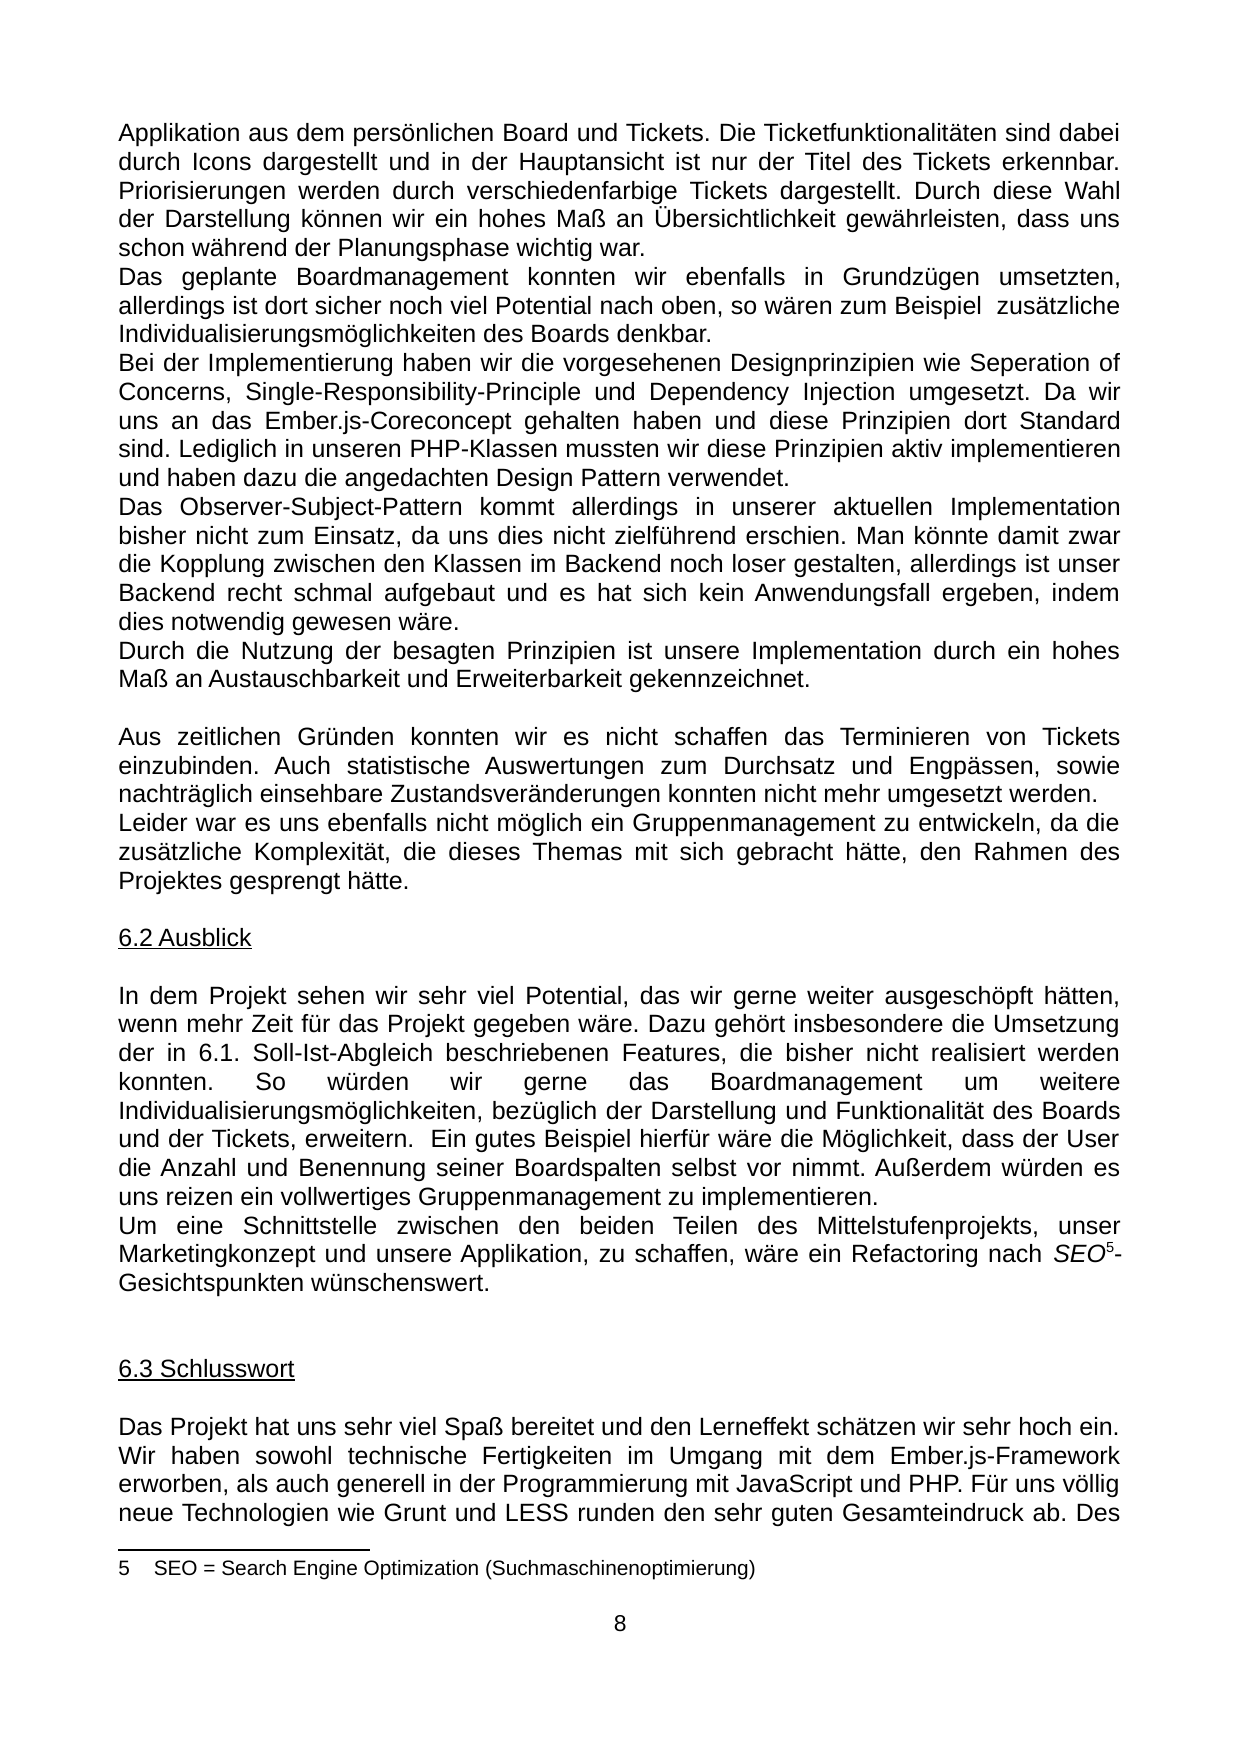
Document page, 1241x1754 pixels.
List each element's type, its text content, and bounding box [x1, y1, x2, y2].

text SEO = Search Engine Optimization (Suchmaschinenoptimierung) [118, 1556, 1122, 1580]
text Bei der Implementierung haben wir die vorgesehenen Designprinzipien wie Seperation of Concerns, Single-Responsibility-Principle und Dependency Injection umgesetzt. Da wir uns an das Ember.js-Coreconcept gehalten haben und diese Prinzipien dort Standard sind. Lediglich in unseren PHP-Klassen mussten wir diese Prinzipien aktiv implementieren und haben dazu die angedachten Design Pattern verwendet. [118, 348, 1122, 492]
text Um eine Schnittstelle zwischen den beiden Teilen des Mittelstufenprojekts, unser Marketingkonzept und unsere Applikation, zu schaffen, wäre ein Refactoring nach SEO-Gesichtspunkten wünschenswert. [118, 1211, 1122, 1297]
text Durch die Nutzung der besagten Prinzipien ist unsere Implementation durch ein hohes Maß an Austauschbarkeit und Erweiterbarkeit gekennzeichnet. [118, 636, 1122, 693]
text Das geplante Boardmanagement konnten wir ebenfalls in Grundzügen umsetzten, allerdings ist dort sicher noch viel Potential nach oben, so wären zum Beispiel zusätzliche Individualisierungsmöglichkeiten des Boards denkbar. [118, 262, 1122, 348]
text 6.2 Ausblick [118, 923, 1122, 952]
text 6.3 Schlusswort [118, 1354, 1122, 1383]
text Das Observer-Subject-Pattern kommt allerdings in unserer aktuellen Implementation bisher nicht zum Einsatz, da uns dies nicht zielführend erschien. Man könnte damit zwar die Kopplung zwischen den Klassen im Backend noch loser gestalten, allerdings ist unser Backend recht schmal aufgebaut und es hat sich kein Anwendungsfall ergeben, indem dies notwendig gewesen wäre. [118, 492, 1122, 636]
text In dem Projekt sehen wir sehr viel Potential, das wir gerne weiter ausgeschöpft hätten, wenn mehr Zeit für das Projekt gegeben wäre. Dazu gehört insbesondere die Umsetzung der in 6.1. Soll-Ist-Abgleich beschriebenen Features, die bisher nicht realisiert werden konnten. So würden wir gerne das Boardmanagement um weitere Individualisierungsmöglichkeiten, bezüglich der Darstellung und Funktionalität des Boards und der Tickets, erweitern. Ein gutes Beispiel hierfür wäre die Möglichkeit, dass der User die Anzahl und Benennung seiner Boardspalten selbst vor nimmt. Außerdem würden es uns reizen ein vollwertiges Gruppenmanagement zu implementieren. [118, 981, 1122, 1211]
text Das Projekt hat uns sehr viel Spaß bereitet und den Lerneffekt schätzen wir sehr hoch ein. Wir haben sowohl technische Fertigkeiten im Umgang mit dem Ember.js-Framework erworben, als auch generell in der Programmierung mit JavaScript und PHP. Für uns völlig neue Technologien wie Grunt und LESS runden den sehr guten Gesamteindruck ab. Des [118, 1412, 1122, 1527]
text Aus zeitlichen Gründen konnten wir es nicht schaffen das Terminieren von Tickets einzubinden. Auch statistische Auswertungen zum Durchsatz und Engpässen, sowie nachträglich einsehbare Zustandsveränderungen konnten nicht mehr umgesetzt werden. [118, 722, 1122, 808]
text Applikation aus dem persönlichen Board und Tickets. Die Ticketfunktionalitäten sind dabei durch Icons dargestellt und in der Hauptansicht ist nur der Titel des Tickets erkennbar. Priorisierungen werden durch verschiedenfarbige Tickets dargestellt. Durch diese Wahl der Darstellung können wir ein hohes Maß an Übersichtlichkeit gewährleisten, dass uns schon während der Planungsphase wichtig war. [118, 118, 1122, 262]
text Leider war es uns ebenfalls nicht möglich ein Gruppenmanagement zu entwickeln, da die zusätzliche Komplexität, die dieses Themas mit sich gebracht hätte, den Rahmen des Projektes gesprengt hätte. [118, 808, 1122, 894]
